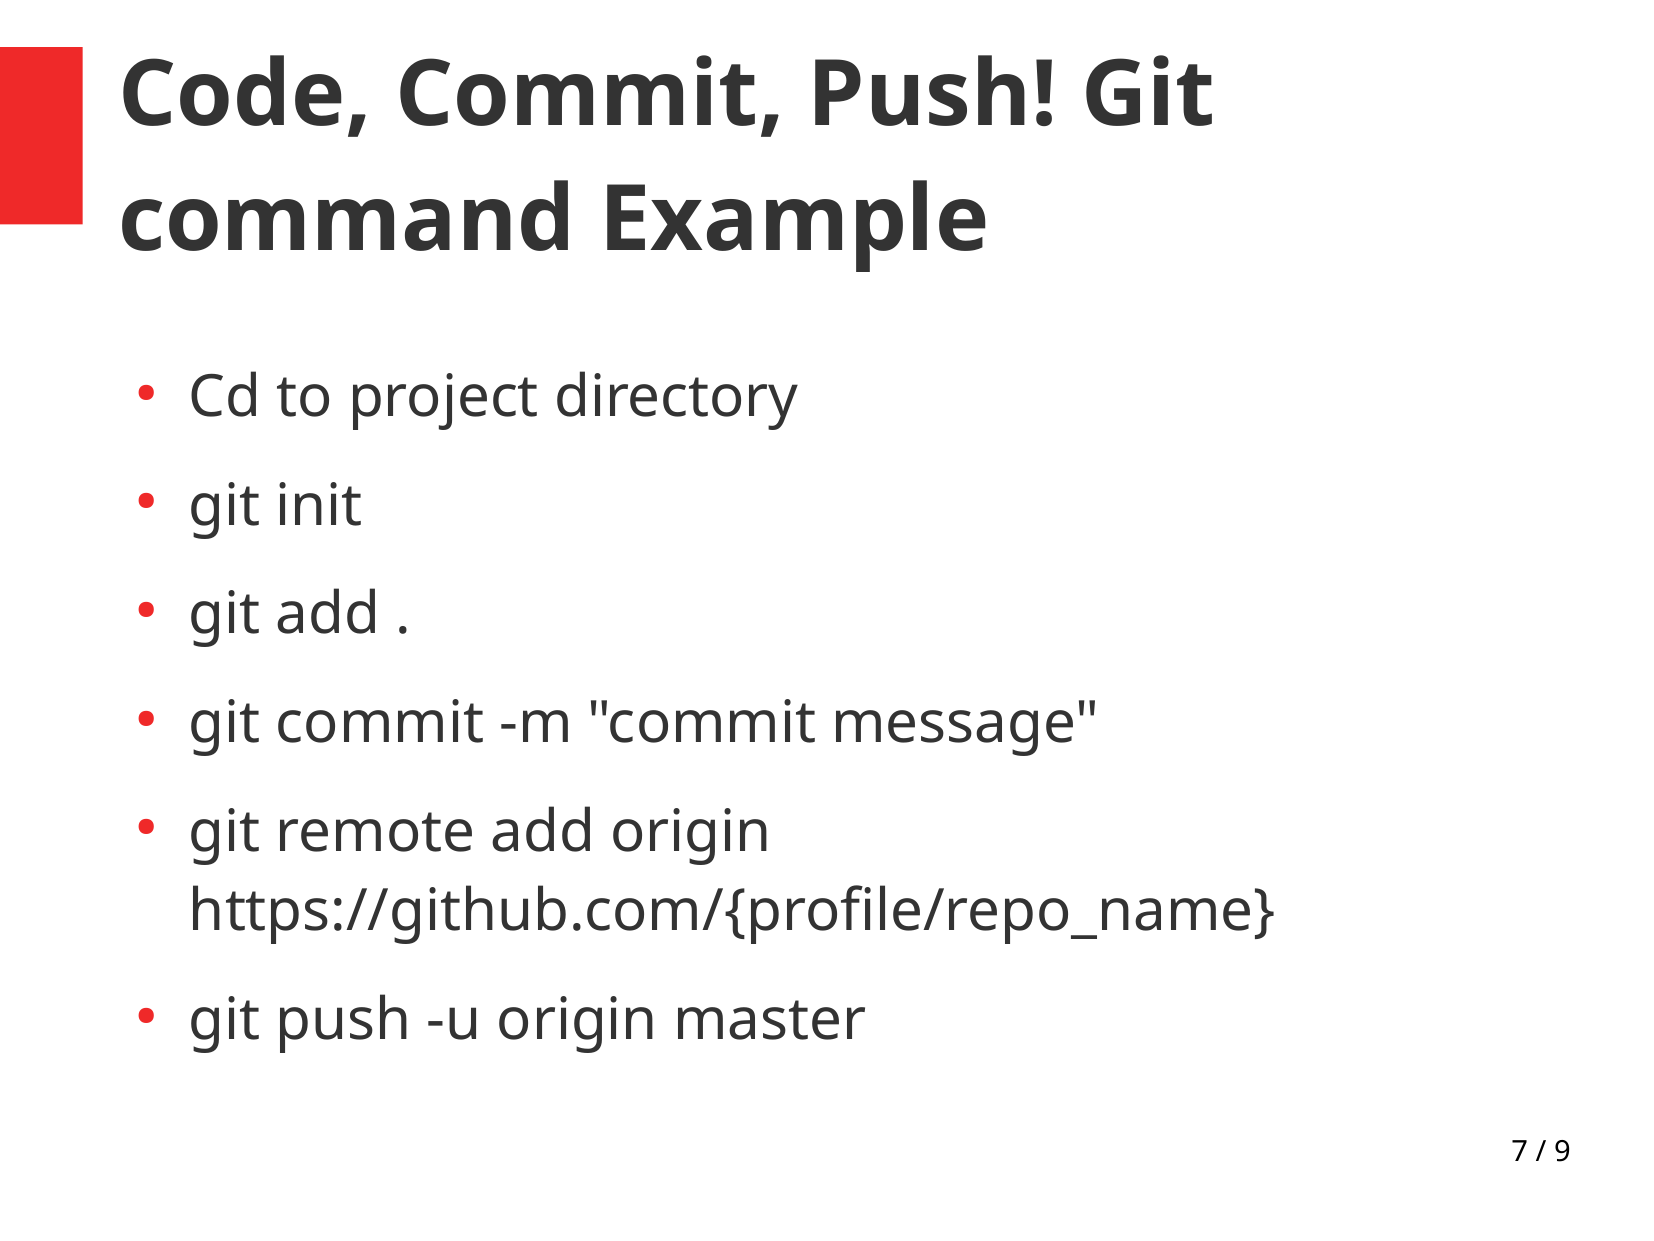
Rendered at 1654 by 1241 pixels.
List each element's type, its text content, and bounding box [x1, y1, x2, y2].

title Code, Commit, Push! Git command Example [118, 49, 1571, 257]
list Cd to project directory git init git add . git commit -m "commit message" git remote add origin https://github.com/{profile/repo_name} git push -u origin master [118, 354, 1536, 1074]
